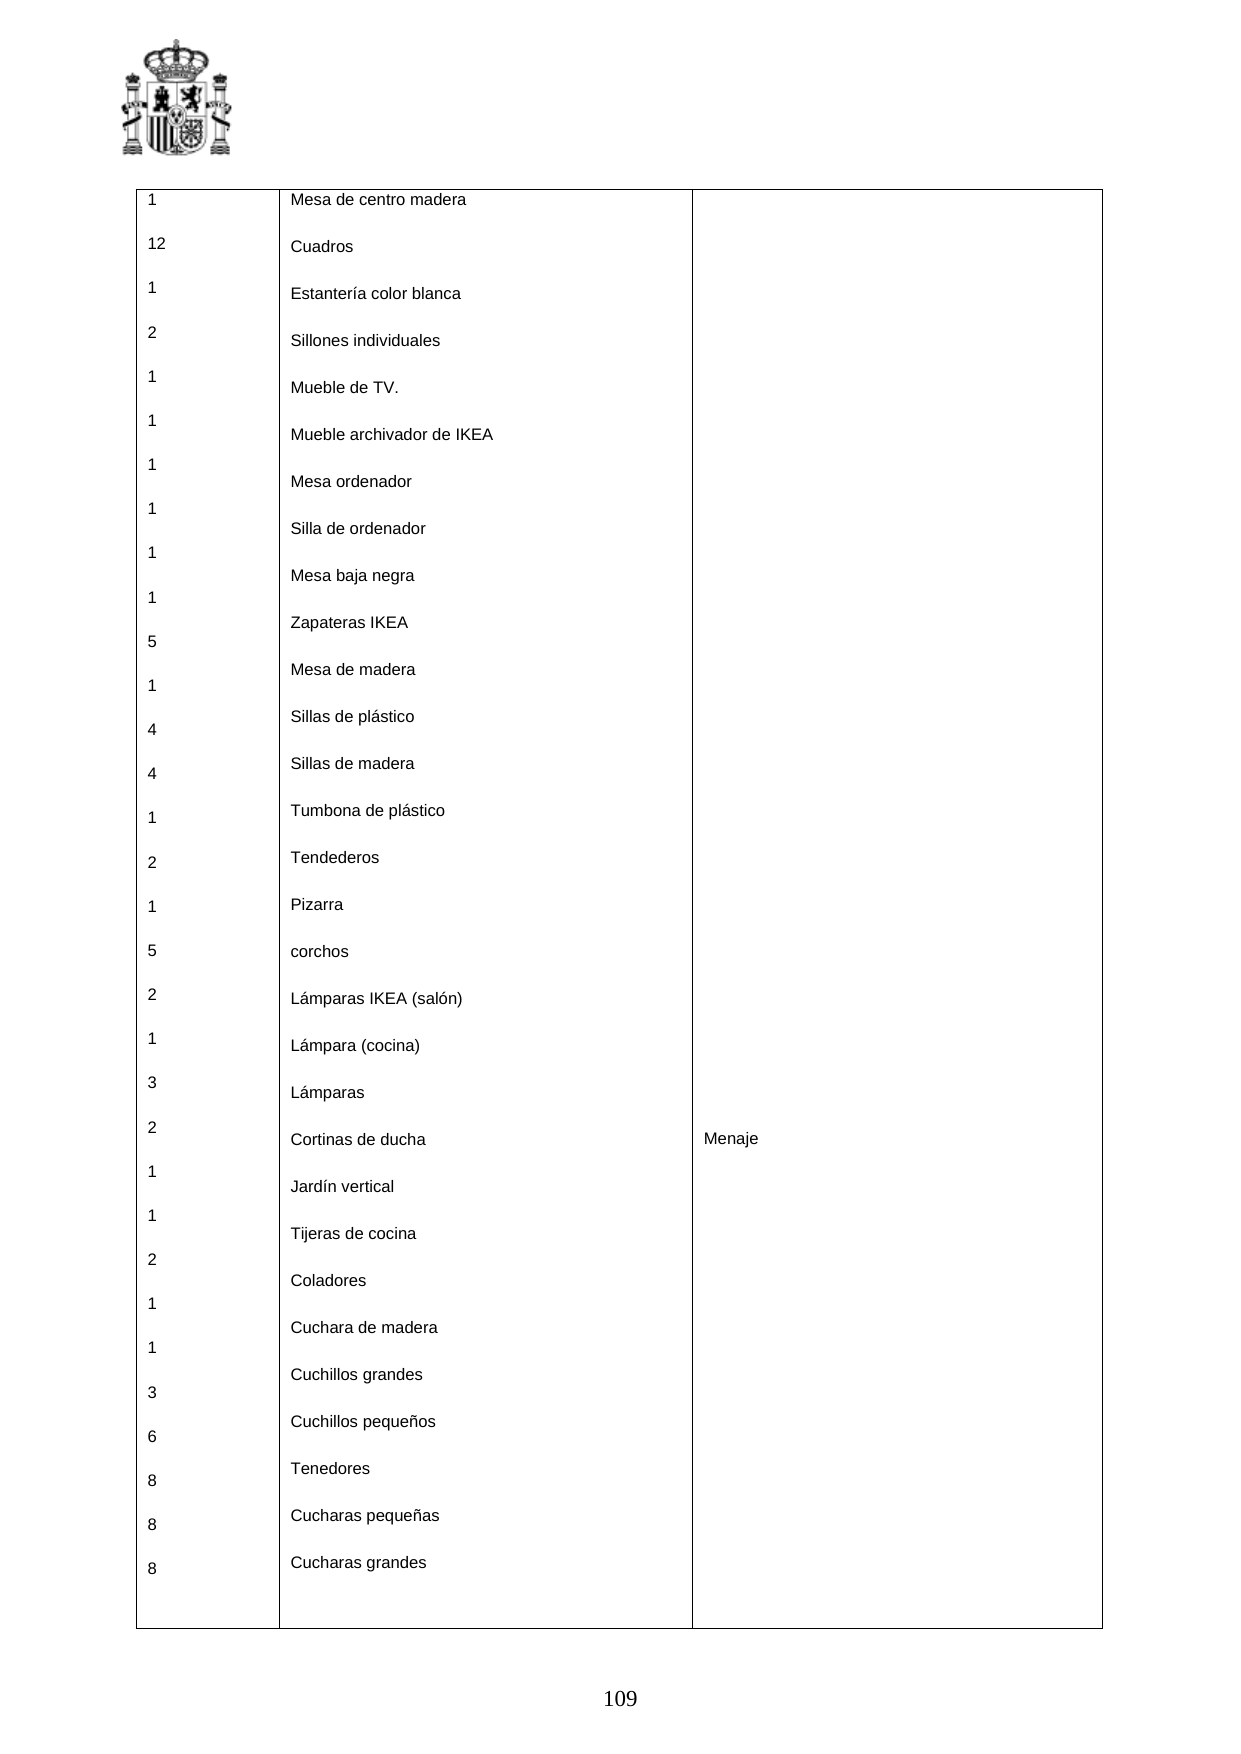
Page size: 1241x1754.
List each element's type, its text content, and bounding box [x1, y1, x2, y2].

table_header Menaje [693, 190, 1102, 1627]
table_header 1 12 1 2 1 1 1 1 1 1 5 1 4 4 1 2 1 5 2 1 3 2 1 1 2 1 1 3 6 8 8 8 [137, 190, 279, 1627]
table_header Mesa de centro madera Cuadros Estantería color blanca Sillones individuales Mueble de TV. Mueble archivador de IKEA Mesa ordenador Silla de ordenador Mesa baja negra Zapateras IKEA Mesa de madera Sillas de plástico Sillas de madera Tumbona de plástico Tendederos Pizarra corchos Lámparas IKEA (salón) Lámpara (cocina) Lámparas Cortinas de ducha Jardín vertical Tijeras de cocina Coladores Cuchara de madera Cuchillos grandes Cuchillos pequeños Tenedores Cucharas pequeñas Cucharas grandes [280, 190, 692, 1627]
